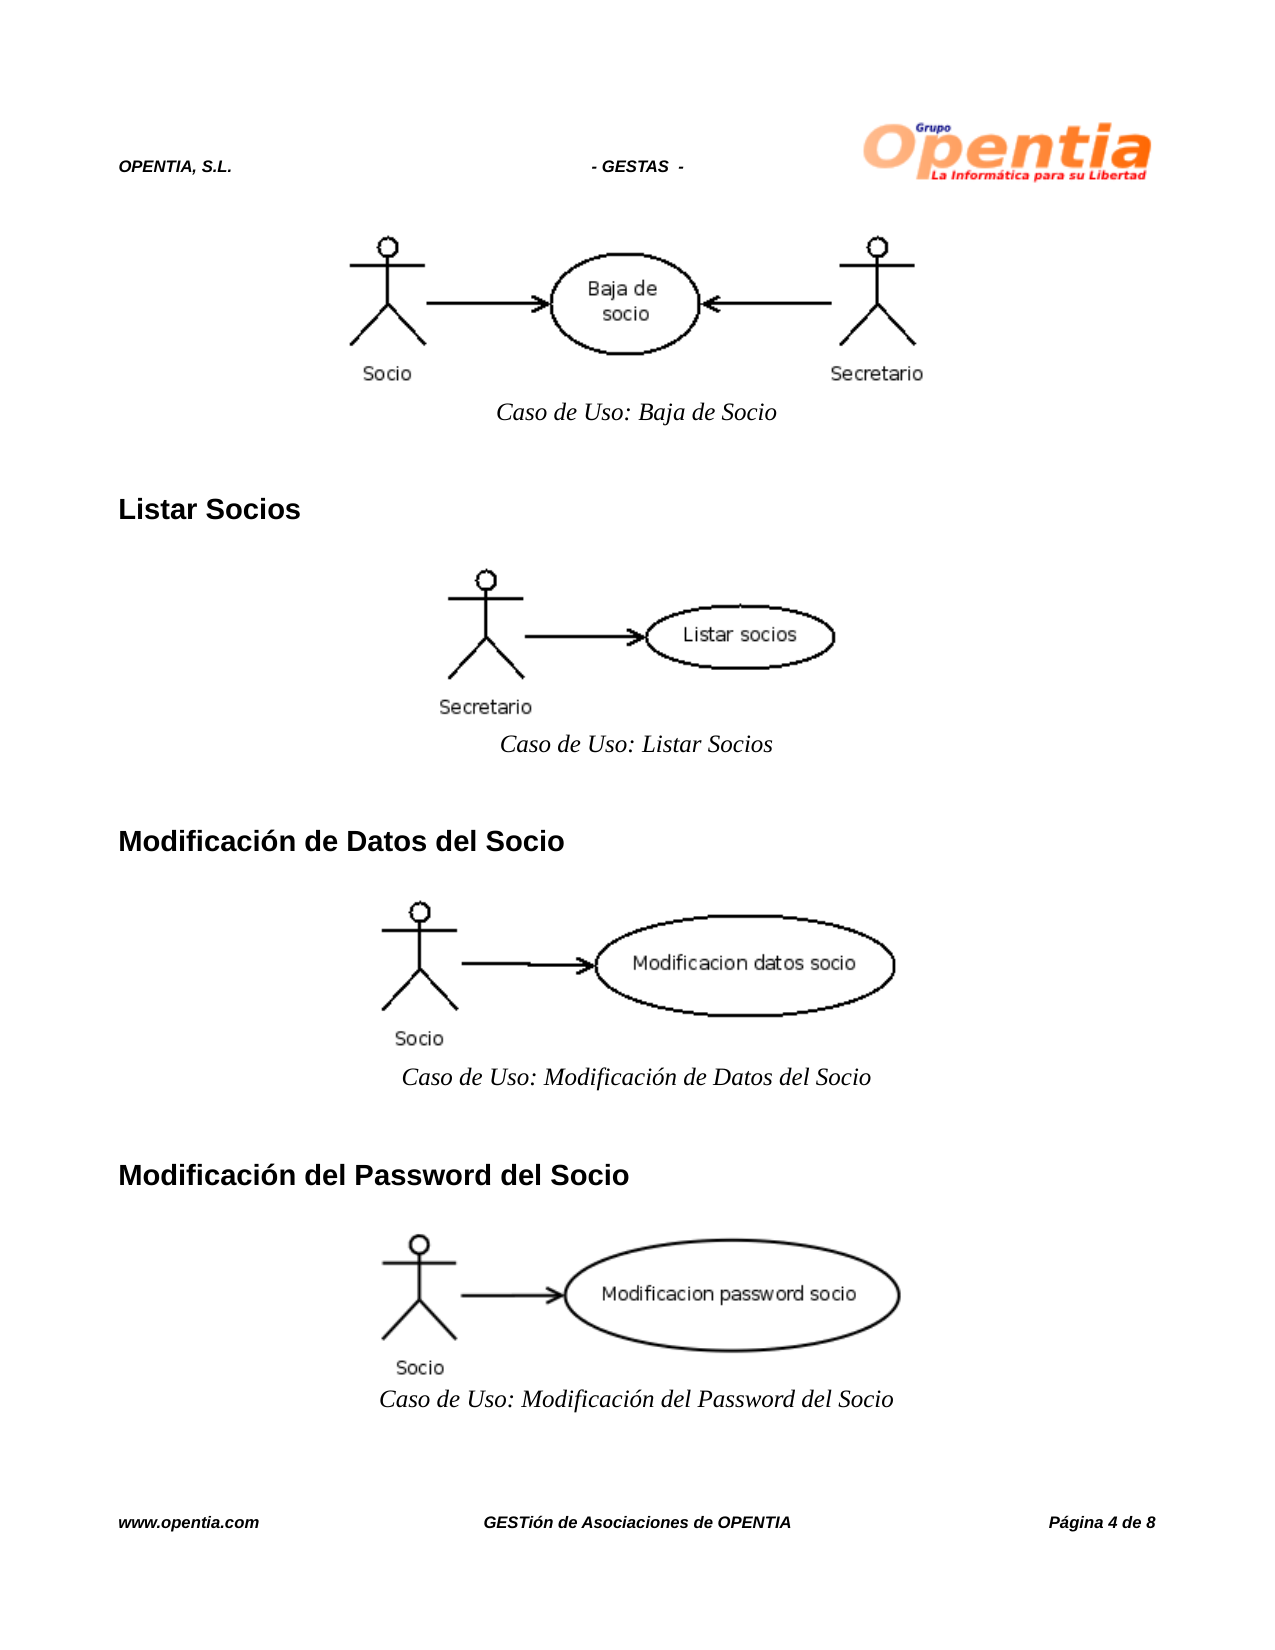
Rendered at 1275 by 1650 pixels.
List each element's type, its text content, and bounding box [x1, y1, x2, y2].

text Caso de Uso: Modificación del Password del Socio [372, 1384, 903, 1413]
picture [439, 551, 837, 730]
subtitle Modificación del Password del Socio [118, 1157, 1157, 1191]
picture [372, 1216, 904, 1384]
text Caso de Uso: Baja de Socio [347, 398, 928, 426]
picture [347, 217, 929, 398]
text Caso de Uso: Listar Socios [439, 730, 836, 758]
picture [858, 118, 1157, 186]
picture [380, 882, 896, 1063]
subtitle Modificación de Datos del Socio [118, 824, 1157, 858]
subtitle Listar Socios [118, 492, 1157, 526]
text Caso de Uso: Modificación de Datos del Socio [380, 1063, 895, 1091]
